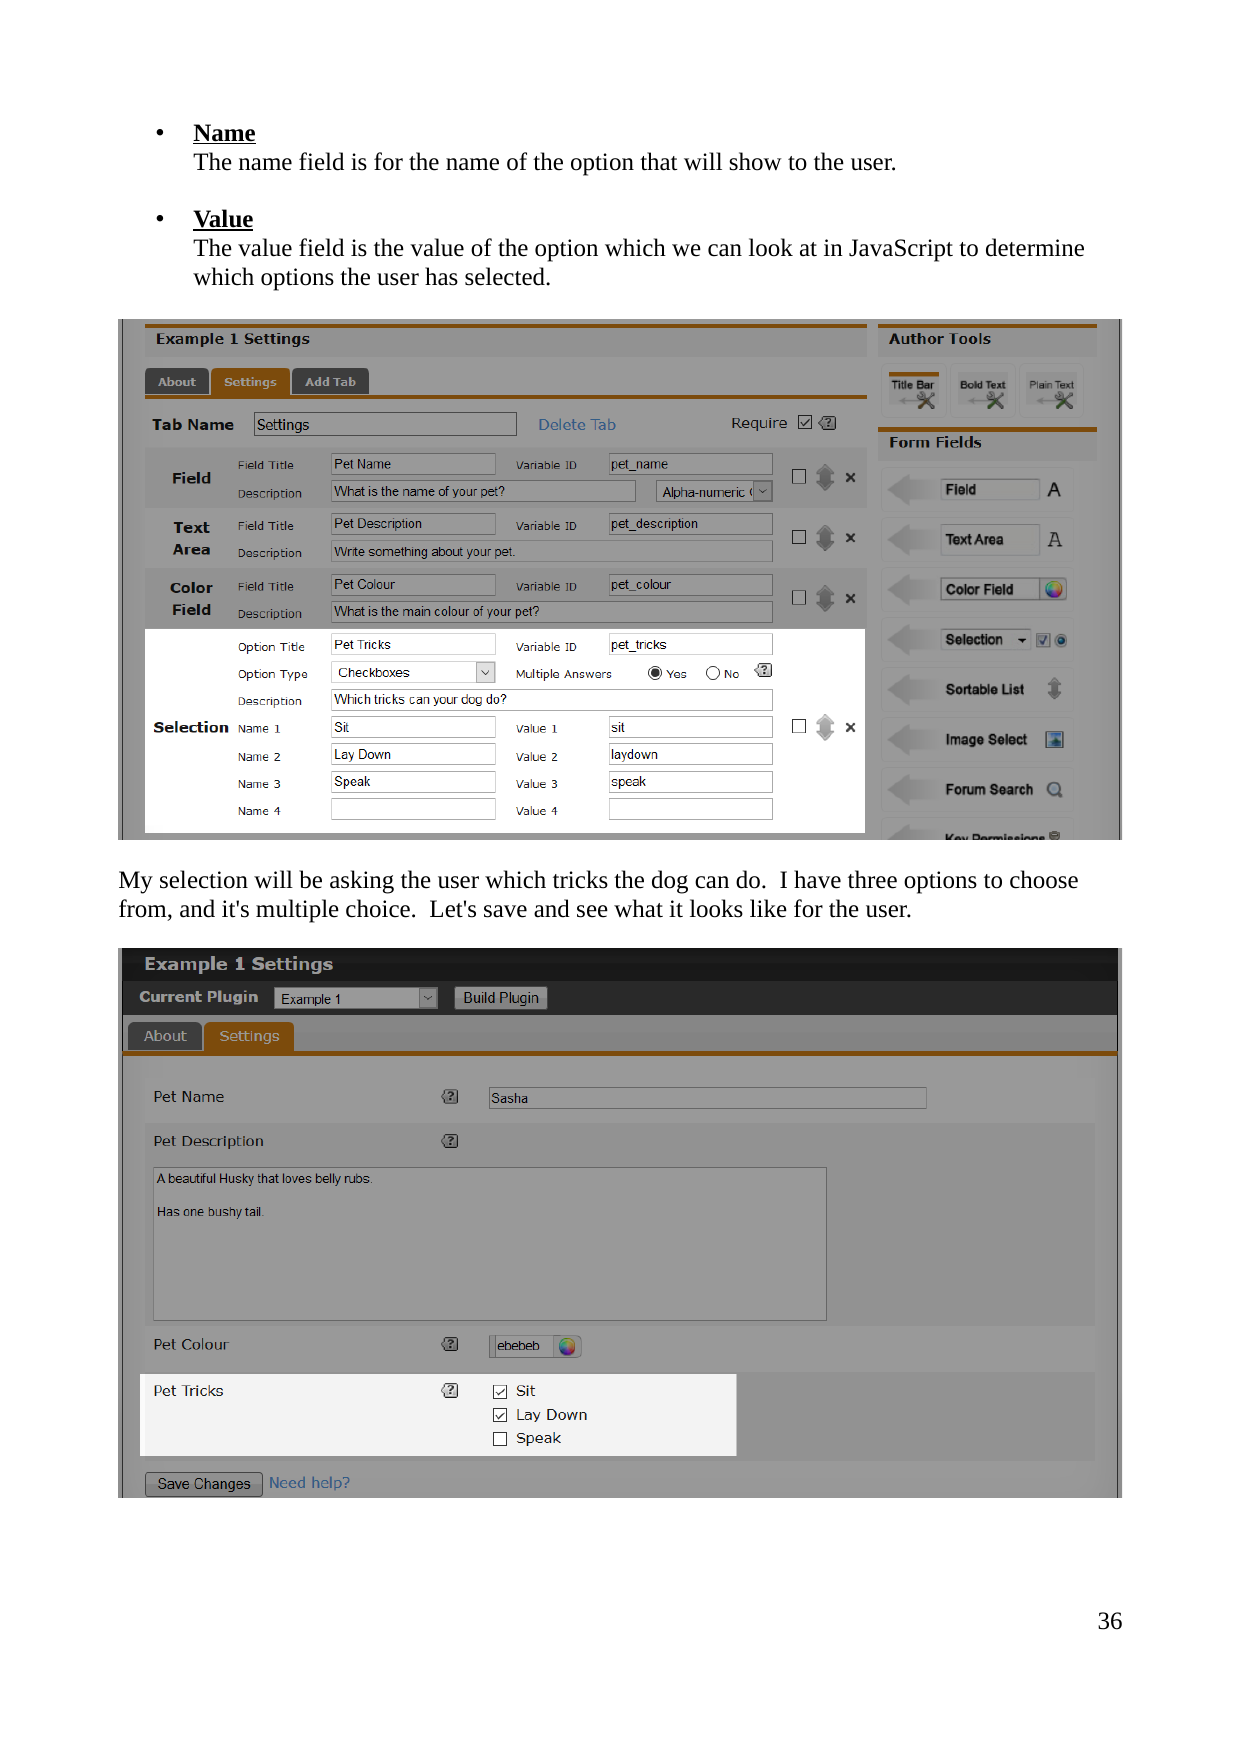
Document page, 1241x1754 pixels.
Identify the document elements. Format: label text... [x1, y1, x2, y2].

list Value The value field is the value of the option which we can look at in JavaScript to determine which options the user has selected. [156, 204, 1122, 319]
picture [118, 948, 1123, 1498]
list Name The name field is for the name of the option that will show to the user. [156, 118, 1122, 204]
picture [118, 319, 1123, 840]
text My selection will be asking the user which tricks the dog can do. I have three options to choose from, and it's multiple choice. Let's save and see what it looks like for the user. [118, 865, 1122, 923]
